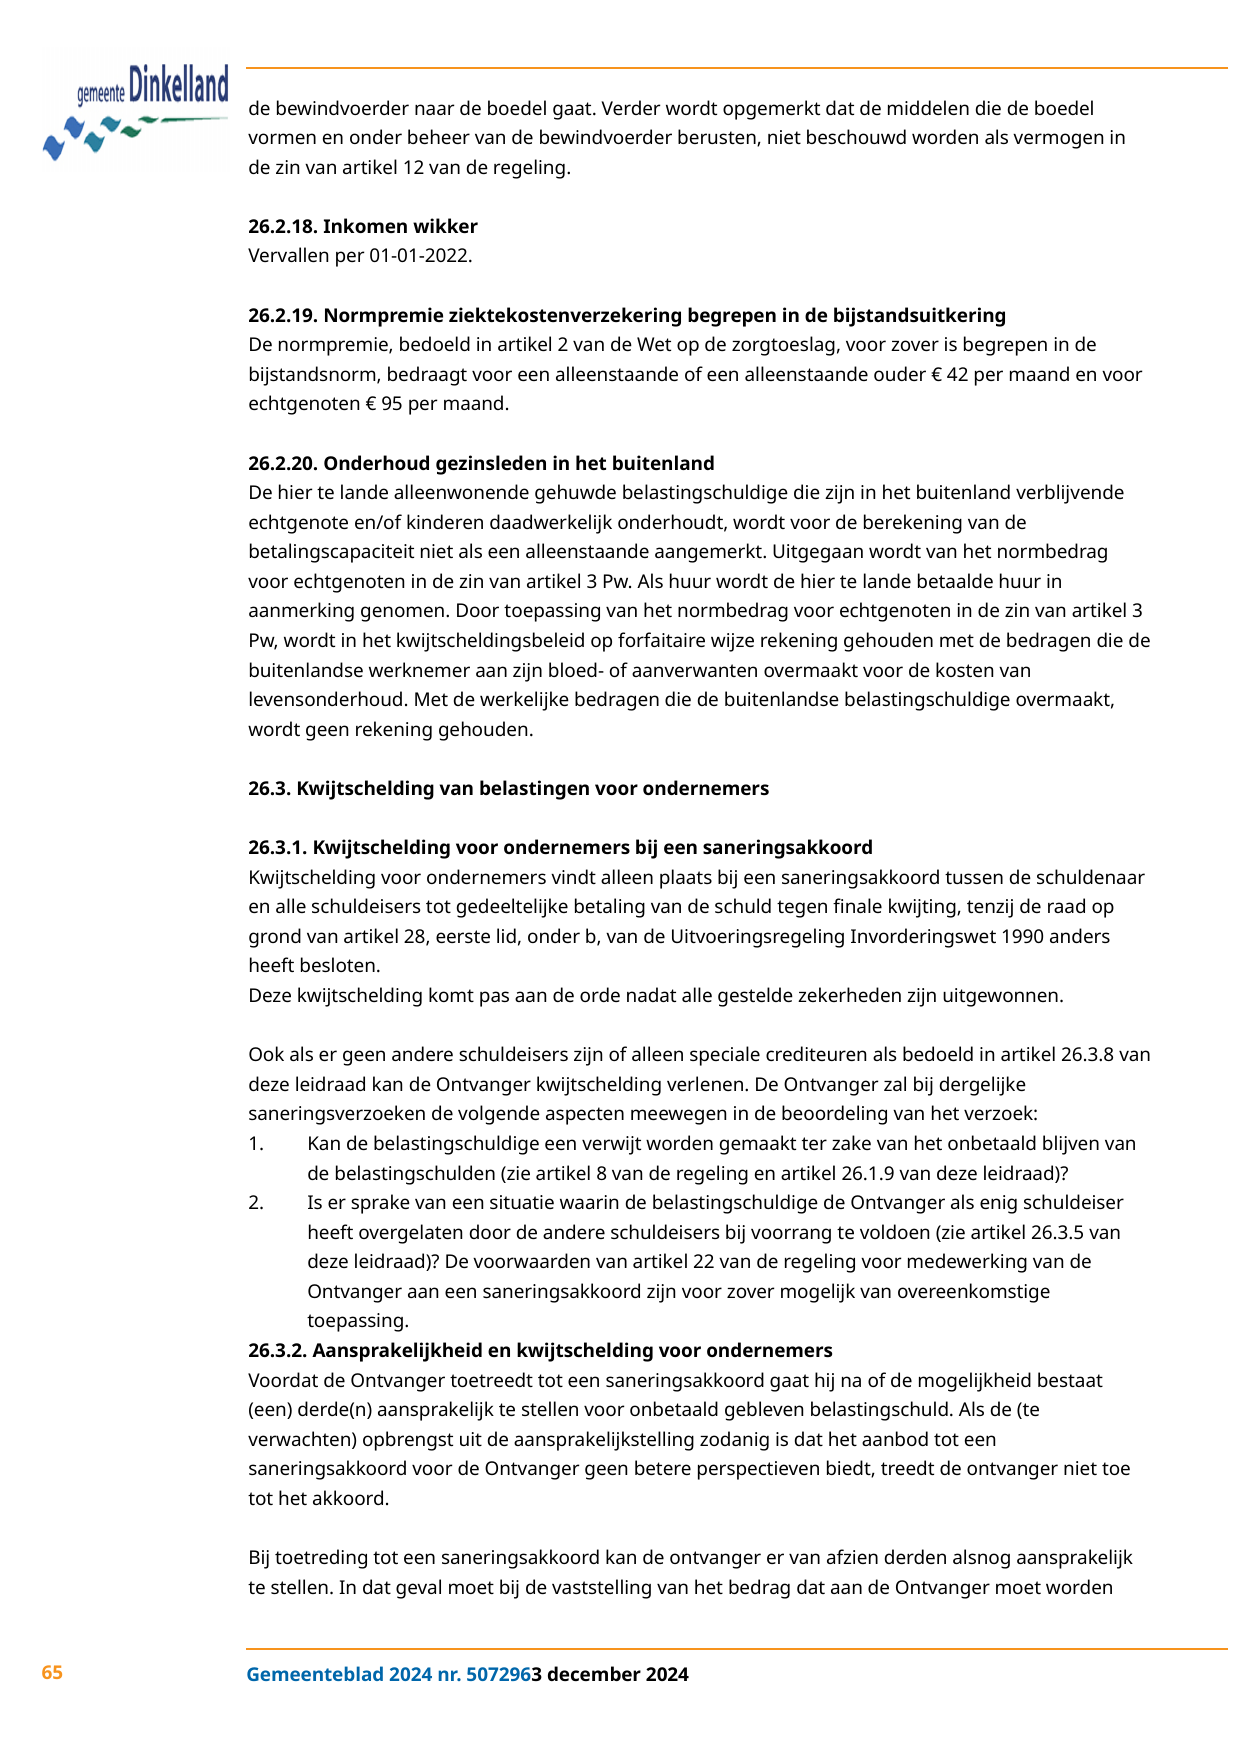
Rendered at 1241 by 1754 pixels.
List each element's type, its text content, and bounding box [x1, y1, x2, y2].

text 26.2.18. Inkomen wikker [248, 213, 1152, 239]
list Is er sprake van een situatie waarin de belastingschuldige de Ontvanger als enig schuldeiser heeft overgelaten door de andere schuldeisers bij voorrang te voldoen (zie artikel 26.3.5 van deze leidraad)? De voorwaarden van artikel 22 van de regeling voor medewerking van de Ontvanger aan een saneringsakkoord zijn voor zover mogelijk van overeenkomstige toepassing. [248, 1189, 1152, 1333]
text Kwijtschelding voor ondernemers vindt alleen plaats bij een saneringsakkoord tussen de schuldenaar en alle schuldeisers tot gedeeltelijke betaling van de schuld tegen finale kwijting, tenzij de raad op grond van artikel 28, eerste lid, onder b, van de Uitvoeringsregeling Invorderingswet 1990 anders heeft besloten. [248, 864, 1152, 978]
text Vervallen per 01-01-2022. [248, 243, 1152, 268]
text Ook als er geen andere schuldeisers zijn of alleen speciale crediteuren als bedoeld in artikel 26.3.8 van deze leidraad kan de Ontvanger kwijtschelding verlenen. De Ontvanger zal bij dergelijke saneringsverzoeken de volgende aspecten meewegen in de beoordeling van het verzoek: [248, 1041, 1152, 1126]
text 26.3.2. Aansprakelijkheid en kwijtschelding voor ondernemers [248, 1337, 1152, 1363]
text De hier te lande alleenwonende gehuwde belastingschuldige die zijn in het buitenland verblijvende echtgenote en/of kinderen daadwerkelijk onderhoudt, wordt voor de berekening van de betalingscapaciteit niet als een alleenstaande aangemerkt. Uitgegaan wordt van het normbedrag voor echtgenoten in de zin van artikel 3 Pw. Als huur wordt de hier te lande betaalde huur in aanmerking genomen. Door toepassing van het normbedrag voor echtgenoten in de zin van artikel 3 Pw, wordt in het kwijtscheldingsbeleid op forfaitaire wijze rekening gehouden met de bedragen die de buitenlandse werknemer aan zijn bloed- of aanverwanten overmaakt voor de kosten van levensonderhoud. Met de werkelijke bedragen die de buitenlandse belastingschuldige overmaakt, wordt geen rekening gehouden. [248, 479, 1152, 742]
text Deze kwijtschelding komt pas aan de orde nadat alle gestelde zekerheden zijn uitgewonnen. [248, 982, 1152, 1008]
text de bewindvoerder naar de boedel gaat. Verder wordt opgemerkt dat de middelen die de boedel vormen en onder beheer van de bewindvoerder berusten, niet beschouwd worden als vermogen in de zin van artikel 12 van de regeling. [248, 95, 1152, 180]
text Voordat de Ontvanger toetreedt tot een saneringsakkoord gaat hij na of de mogelijkheid bestaat (een) derde(n) aansprakelijk te stellen voor onbetaald gebleven belastingschuld. Als de (te verwachten) opbrengst uit de aansprakelijkstelling zodanig is dat het aanbod tot een saneringsakkoord voor de Ontvanger geen betere perspectieven biedt, treedt de ontvanger niet toe tot het akkoord. [248, 1367, 1152, 1511]
text 26.2.20. Onderhoud gezinsleden in het buitenland [248, 450, 1152, 476]
text 26.3. Kwijtschelding van belastingen voor ondernemers [248, 775, 1152, 801]
text 26.2.19. Normpremie ziektekostenverzekering begrepen in de bijstandsuitkering [248, 302, 1152, 328]
picture [41, 47, 231, 172]
list Kan de belastingschuldige een verwijt worden gemaakt ter zake van het onbetaald blijven van de belastingschulden (zie artikel 8 van de regeling en artikel 26.1.9 van deze leidraad)? [248, 1130, 1152, 1186]
text Bij toetreding tot een saneringsakkoord kan de ontvanger er van afzien derden alsnog aansprakelijk te stellen. In dat geval moet bij de vaststelling van het bedrag dat aan de Ontvanger moet worden [248, 1544, 1152, 1600]
text De normpremie, bedoeld in artikel 2 van de Wet op de zorgtoeslag, voor zover is begrepen in de bijstandsnorm, bedraagt voor een alleenstaande of een alleenstaande ouder € 42 per maand en voor echtgenoten € 95 per maand. [248, 331, 1152, 416]
text 26.3.1. Kwijtschelding voor ondernemers bij een saneringsakkoord [248, 834, 1152, 860]
